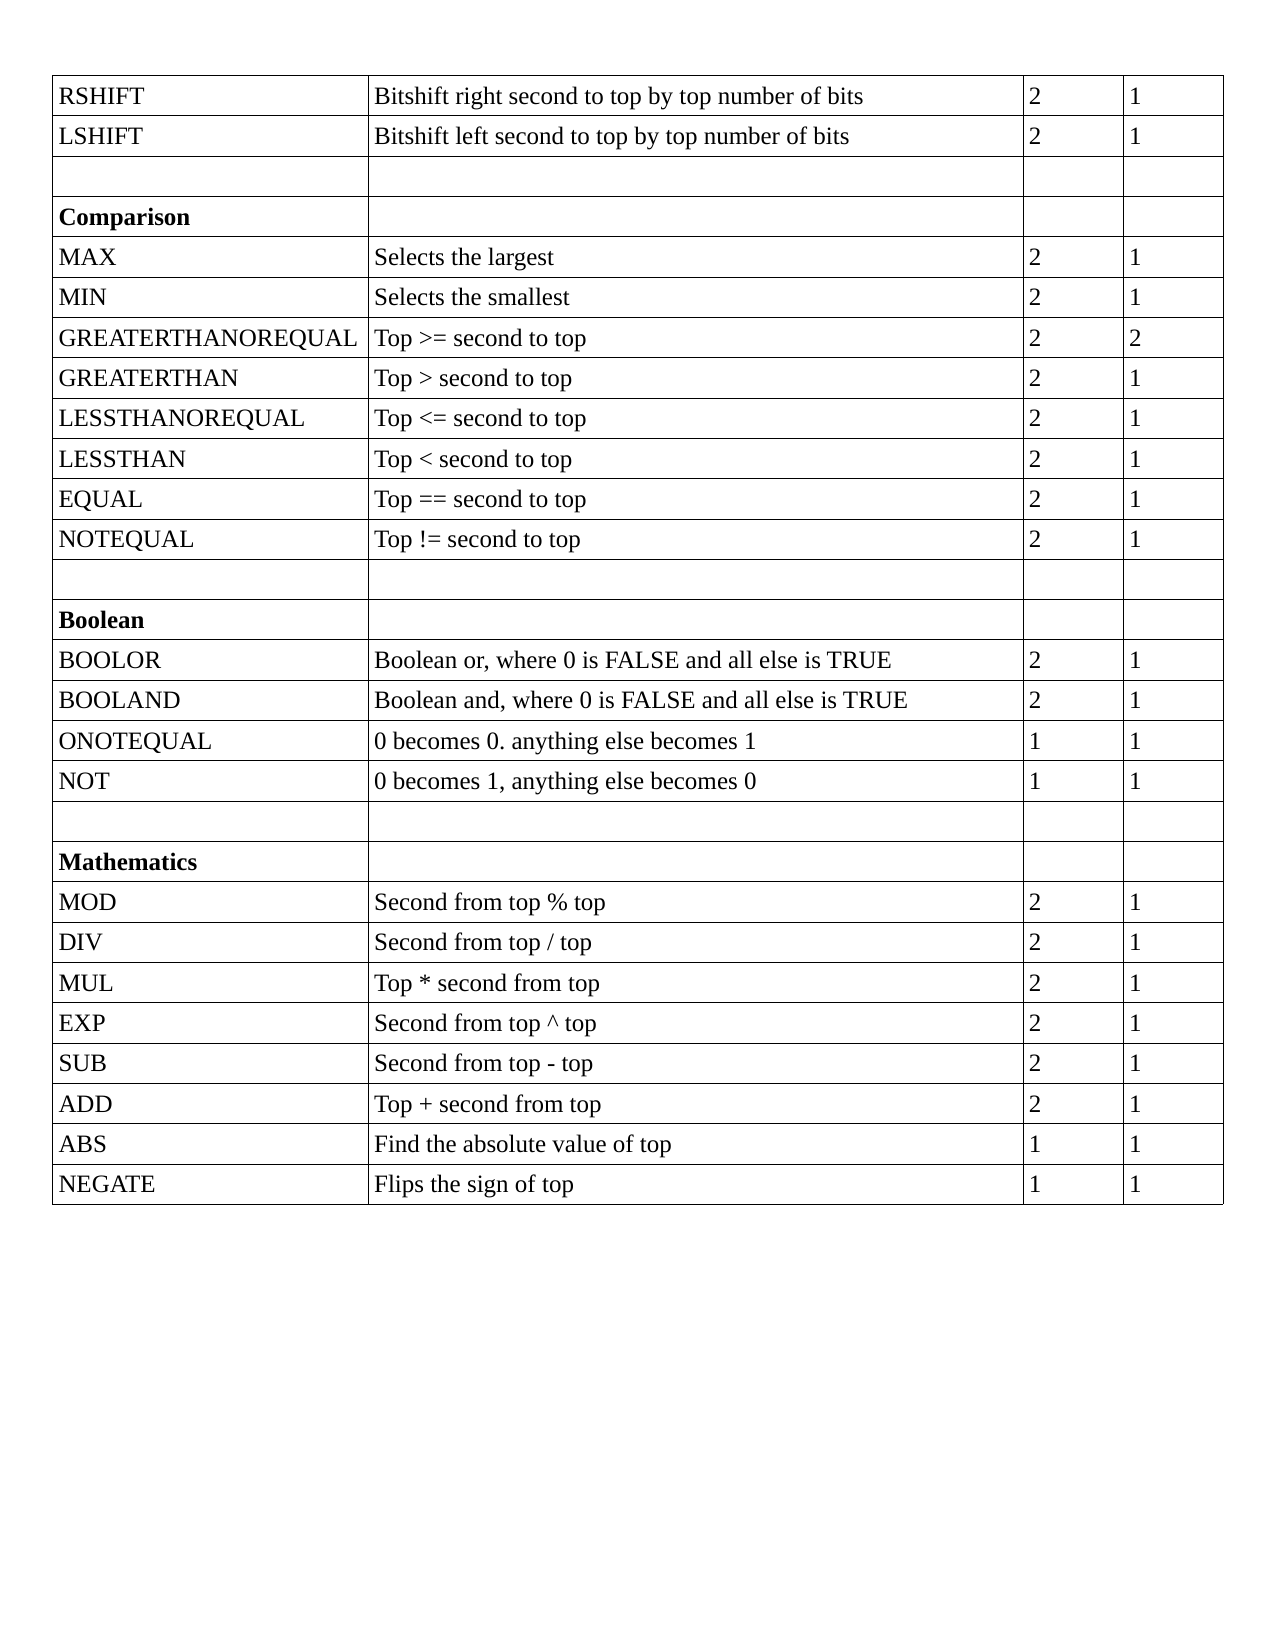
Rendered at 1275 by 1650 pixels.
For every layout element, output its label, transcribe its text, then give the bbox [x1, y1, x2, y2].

table_cell NOT [53, 761, 368, 801]
table_cell Selects the smallest [369, 278, 1023, 317]
table_cell 2 [1024, 681, 1123, 720]
table_cell 1 [1124, 278, 1223, 317]
table_cell 1 [1124, 681, 1223, 720]
table_cell 2 [1024, 278, 1123, 317]
table_cell Find the absolute value of top [369, 1124, 1023, 1163]
table_cell 2 [1024, 237, 1123, 277]
table_cell Top == second to top [369, 479, 1023, 518]
table_cell MUL [53, 963, 368, 1002]
table_cell 1 [1124, 640, 1223, 680]
table_cell [1024, 560, 1123, 599]
table_cell BOOLOR [53, 640, 368, 680]
table_cell 2 [1024, 640, 1123, 680]
table_cell 2 [1024, 76, 1123, 115]
table_cell 2 [1024, 520, 1123, 559]
table_cell Top + second from top [369, 1084, 1023, 1123]
table_cell 0 becomes 1, anything else becomes 0 [369, 761, 1023, 801]
table_cell 2 [1024, 399, 1123, 438]
table_cell 1 [1024, 1165, 1123, 1204]
table_cell 1 [1024, 1124, 1123, 1163]
table_cell Boolean or, where 0 is FALSE and all else is TRUE [369, 640, 1023, 680]
table_cell [53, 157, 368, 196]
table_cell [1124, 197, 1223, 236]
table_cell Top <= second to top [369, 399, 1023, 438]
table_cell LESSTHAN [53, 439, 368, 478]
table_cell [369, 197, 1023, 236]
table_cell NEGATE [53, 1165, 368, 1204]
table_cell Bitshift right second to top by top number of bits [369, 76, 1023, 115]
table_cell [1124, 560, 1223, 599]
table_cell [1124, 842, 1223, 881]
table_cell SUB [53, 1044, 368, 1083]
table_cell LESSTHANOREQUAL [53, 399, 368, 438]
table_cell Boolean and, where 0 is FALSE and all else is TRUE [369, 681, 1023, 720]
table_cell 1 [1124, 439, 1223, 478]
table_cell 1 [1124, 399, 1223, 438]
table_cell 1 [1124, 237, 1223, 277]
table_cell 2 [1024, 358, 1123, 397]
table_cell 2 [1024, 479, 1123, 518]
table_cell 1 [1124, 923, 1223, 962]
table_cell MAX [53, 237, 368, 277]
table_cell [369, 802, 1023, 841]
table_cell Top < second to top [369, 439, 1023, 478]
table_cell EXP [53, 1003, 368, 1042]
table_cell 1 [1124, 358, 1223, 397]
table_cell BOOLAND [53, 681, 368, 720]
table_cell 1 [1124, 1124, 1223, 1163]
table_cell [1124, 157, 1223, 196]
table_cell [1124, 600, 1223, 639]
table_cell 2 [1124, 318, 1223, 357]
table_cell [1124, 802, 1223, 841]
table_cell [369, 157, 1023, 196]
table_cell Second from top - top [369, 1044, 1023, 1083]
table_cell MOD [53, 882, 368, 922]
table_cell 1 [1124, 479, 1223, 518]
table_cell Selects the largest [369, 237, 1023, 277]
table_cell Second from top % top [369, 882, 1023, 922]
table_cell 2 [1024, 439, 1123, 478]
table_cell Boolean [53, 600, 368, 639]
table_cell NOTEQUAL [53, 520, 368, 559]
table_cell 2 [1024, 882, 1123, 922]
table_cell Second from top ^ top [369, 1003, 1023, 1042]
table_cell EQUAL [53, 479, 368, 518]
table_cell [369, 600, 1023, 639]
table_cell 2 [1024, 963, 1123, 1002]
table_cell Top > second to top [369, 358, 1023, 397]
table_cell [53, 560, 368, 599]
table_cell LSHIFT [53, 116, 368, 156]
table_cell 2 [1024, 1044, 1123, 1083]
table_cell 1 [1124, 963, 1223, 1002]
table_cell Top != second to top [369, 520, 1023, 559]
table_cell Mathematics [53, 842, 368, 881]
table_cell [369, 842, 1023, 881]
table_cell ONOTEQUAL [53, 721, 368, 760]
table_cell Top >= second to top [369, 318, 1023, 357]
table_cell [1024, 600, 1123, 639]
table_cell 0 becomes 0. anything else becomes 1 [369, 721, 1023, 760]
table_cell GREATERTHANOREQUAL [53, 318, 368, 357]
table_cell [1024, 802, 1123, 841]
table_cell 1 [1124, 761, 1223, 801]
table_cell Second from top / top [369, 923, 1023, 962]
table_cell ADD [53, 1084, 368, 1123]
table_cell 1 [1124, 116, 1223, 156]
table_cell 1 [1124, 520, 1223, 559]
table_cell [1024, 157, 1123, 196]
table_cell 1 [1124, 1044, 1223, 1083]
table_cell Bitshift left second to top by top number of bits [369, 116, 1023, 156]
table_cell GREATERTHAN [53, 358, 368, 397]
table_cell 2 [1024, 318, 1123, 357]
table_cell [1024, 197, 1123, 236]
table_cell 1 [1024, 721, 1123, 760]
table_cell 2 [1024, 923, 1123, 962]
table_cell 2 [1024, 116, 1123, 156]
table_cell ABS [53, 1124, 368, 1163]
table_cell 1 [1124, 1084, 1223, 1123]
table_cell Comparison [53, 197, 368, 236]
table_cell 1 [1124, 882, 1223, 922]
table_cell 1 [1024, 761, 1123, 801]
table_cell 1 [1124, 721, 1223, 760]
table_cell 1 [1124, 1165, 1223, 1204]
table_cell [53, 802, 368, 841]
table_cell 2 [1024, 1084, 1123, 1123]
table_cell 2 [1024, 1003, 1123, 1042]
table_cell DIV [53, 923, 368, 962]
table_cell Top * second from top [369, 963, 1023, 1002]
table_cell Flips the sign of top [369, 1165, 1023, 1204]
table_cell 1 [1124, 1003, 1223, 1042]
table_cell RSHIFT [53, 76, 368, 115]
table_cell MIN [53, 278, 368, 317]
table_cell [1024, 842, 1123, 881]
table_cell [369, 560, 1023, 599]
table_cell 1 [1124, 76, 1223, 115]
